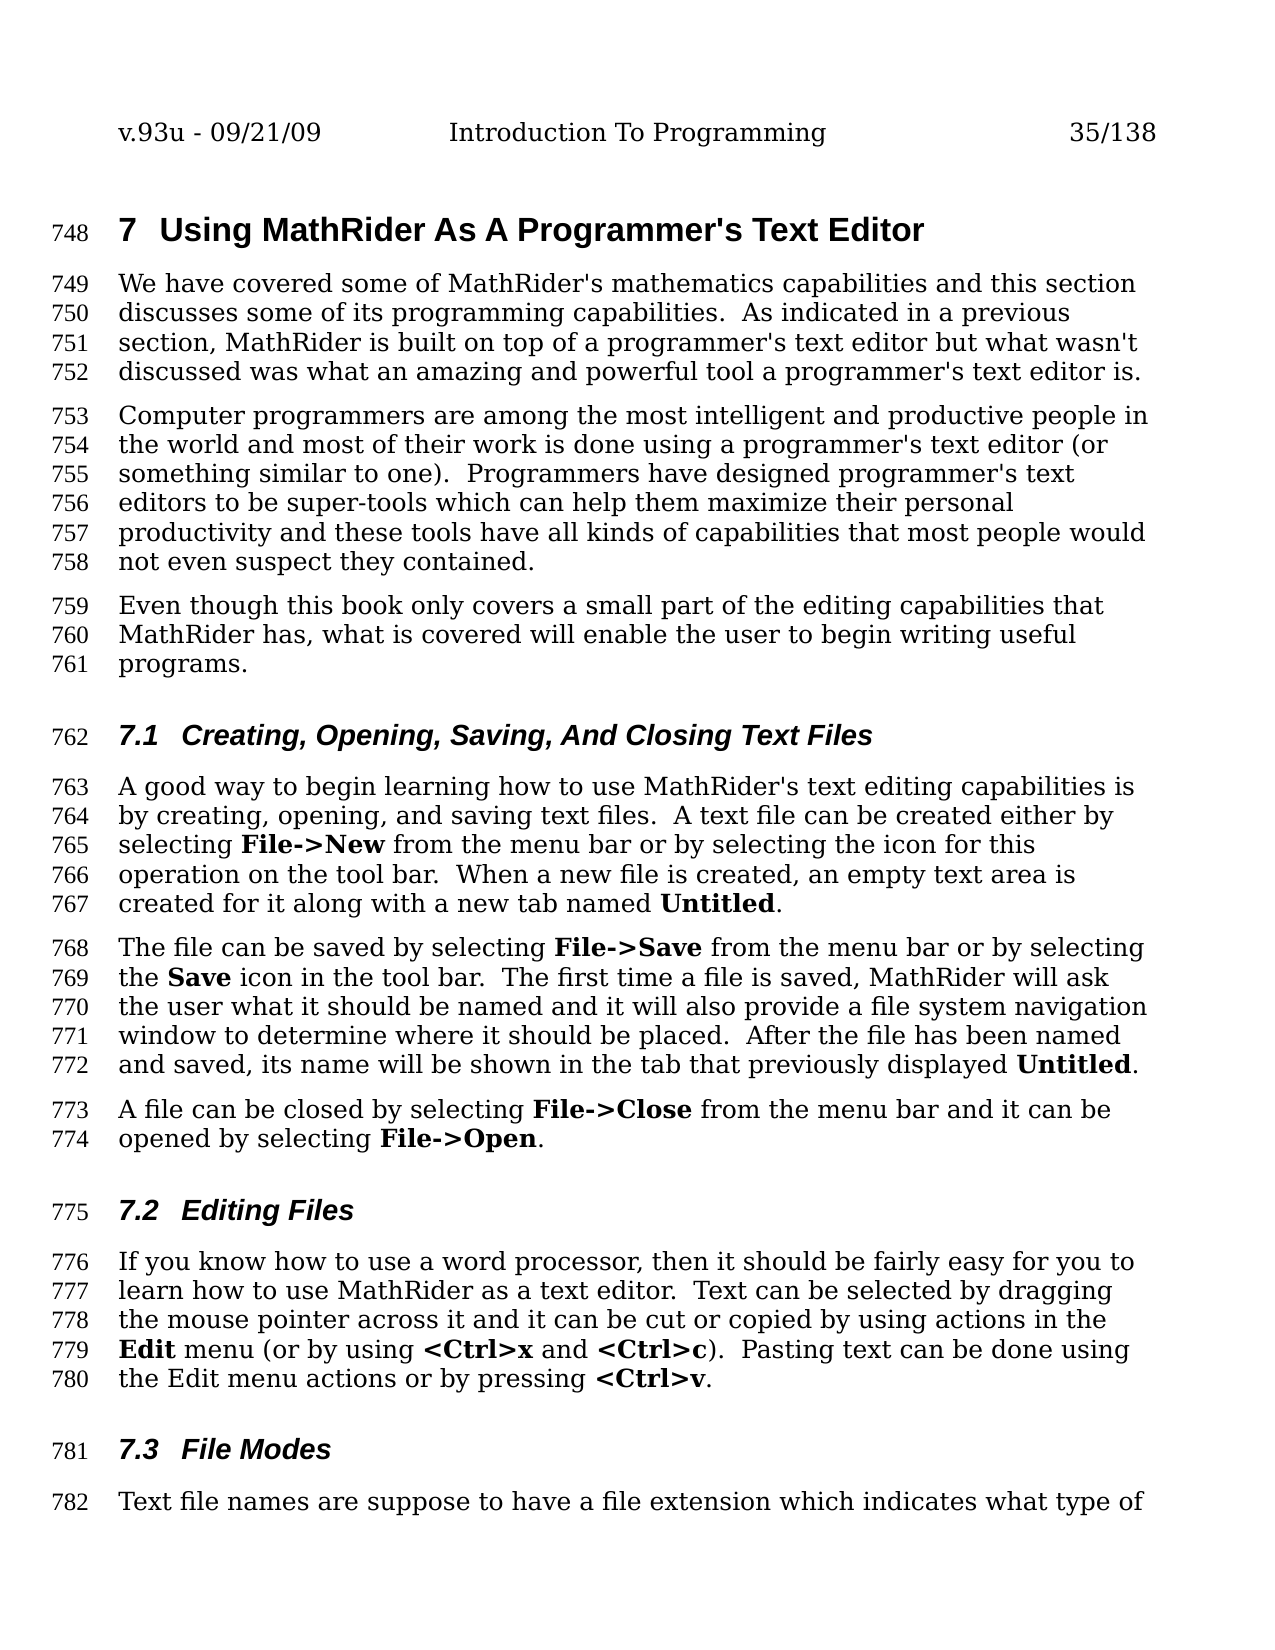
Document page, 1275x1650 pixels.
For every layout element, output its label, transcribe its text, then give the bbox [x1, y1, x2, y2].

text A good way to begin learning how to use MathRider's text editing capabilities is by creating, opening, and saving text files. A text file can be created either by selecting File->New from the menu bar or by selecting the icon for this operation on the tool bar. When a new file is created, an empty text area is created for it along with a new tab named Untitled. [118, 772, 1157, 918]
text Even though this book only covers a small part of the editing capabilities that MathRider has, what is covered will enable the user to begin writing useful programs. [118, 591, 1157, 678]
text A file can be closed by selecting File->Close from the menu bar and it can be opened by selecting File->Open. [118, 1095, 1157, 1153]
text Text file names are suppose to have a file extension which indicates what type of [118, 1487, 1157, 1516]
text Computer programmers are among the most intelligent and productive people in the world and most of their work is done using a programmer's text editor (or something similar to one). Programmers have designed programmer's text editors to be super-tools which can help them maximize their personal productivity and these tools have all kinds of capabilities that most people would not even suspect they contained. [118, 401, 1157, 576]
text We have covered some of MathRider's mathematics capabilities and this section discusses some of its programming capabilities. As indicated in a previous section, MathRider is built on top of a programmer's text editor but what wasn't discussed was what an amazing and powerful tool a programmer's text editor is. [118, 269, 1157, 386]
subtitle File Modes [118, 1432, 1157, 1466]
text If you know how to use a word processor, then it should be fairly easy for you to learn how to use MathRider as a text editor. Text can be selected by dragging the mouse pointer across it and it can be cut or copied by using actions in the Edit menu (or by using <Ctrl>x and <Ctrl>c). Pasting text can be done using the Edit menu actions or by pressing <Ctrl>v. [118, 1247, 1157, 1393]
subtitle Creating, Opening, Saving, And Closing Text Files [118, 718, 1157, 751]
subtitle Using MathRider As A Programmer's Text Editor [118, 210, 1157, 248]
subtitle Editing Files [118, 1193, 1157, 1226]
text The file can be saved by selecting File->Save from the menu bar or by selecting the Save icon in the tool bar. The first time a file is saved, MathRider will ask the user what it should be named and it will also provide a file system navigation window to determine where it should be placed. After the file has been named and saved, its name will be shown in the tab that previously displayed Untitled. [118, 933, 1157, 1080]
